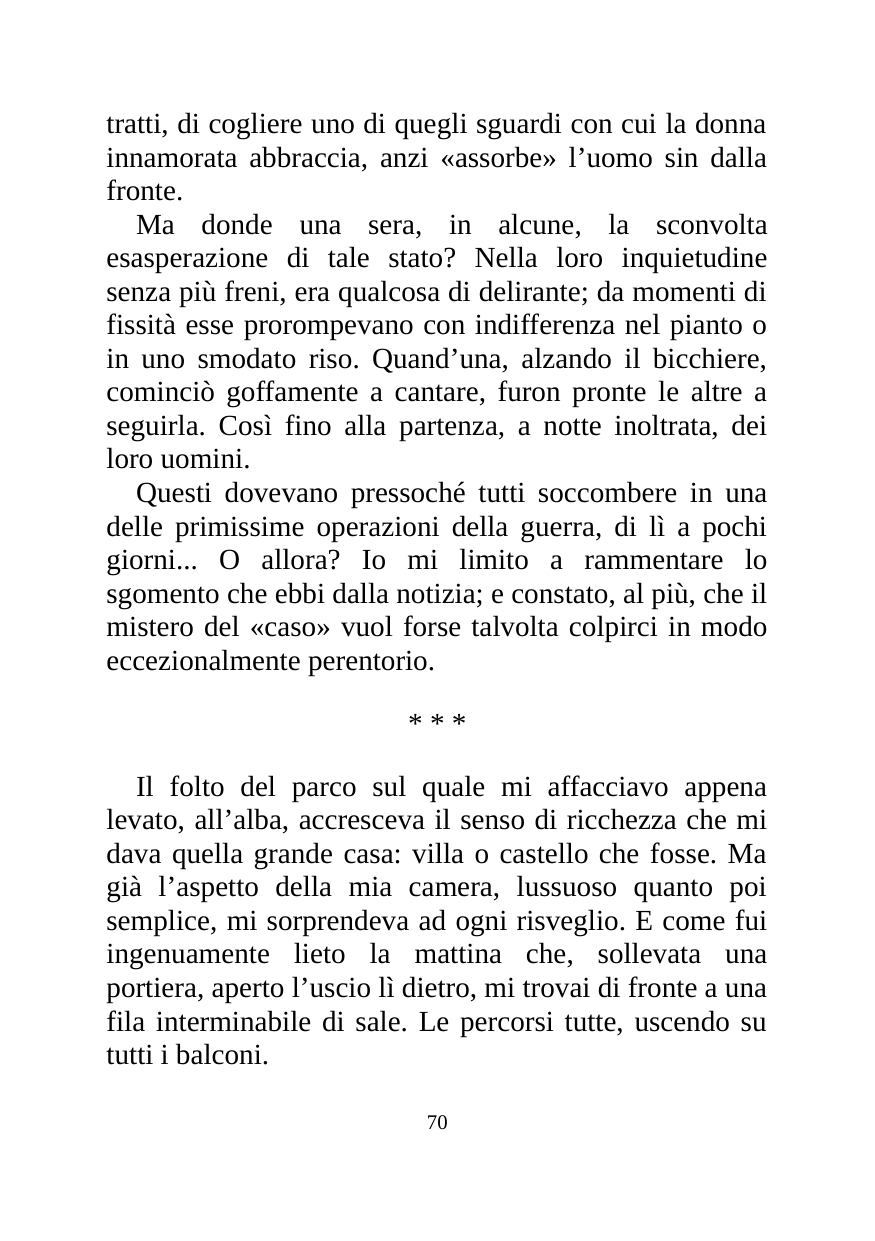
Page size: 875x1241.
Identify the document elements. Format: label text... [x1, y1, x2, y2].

text Il folto del parco sul quale mi affacciavo appena levato, all’alba, accresceva il senso di ricchezza che mi dava quella grande casa: villa o castello che fosse. Ma già l’aspetto della mia camera, lussuoso quanto poi semplice, mi sorprendeva ad ogni risveglio. E come fui ingenuamente lieto la mattina che, sollevata una portiera, aperto l’uscio lì dietro, mi trovai di fronte a una fila interminabile di sale. Le percorsi tutte, uscendo su tutti i balconi. [106, 769, 768, 1071]
text * * * [106, 706, 768, 739]
text tratti, di cogliere uno di quegli sguardi con cui la donna innamorata abbraccia, anzi «assorbe» l’uomo sin dalla fronte. [106, 106, 768, 207]
text Ma donde una sera, in alcune, la sconvolta esasperazione di tale stato? Nella loro inquietudine senza più freni, era qualcosa di delirante; da momenti di fissità esse prorompevano con indifferenza nel pianto o in uno smodato riso. Quand’una, alzando il bicchiere, cominciò goffamente a cantare, furon pronte le altre a seguirla. Così fino alla partenza, a notte inoltrata, dei loro uomini. [106, 207, 768, 475]
text Questi dovevano pressoché tutti soccombere in una delle primissime operazioni della guerra, di lì a pochi giorni... O allora? Io mi limito a rammentare lo sgomento che ebbi dalla notizia; e constato, al più, che il mistero del «caso» vuol forse talvolta colpirci in modo eccezionalmente perentorio. [106, 475, 768, 676]
